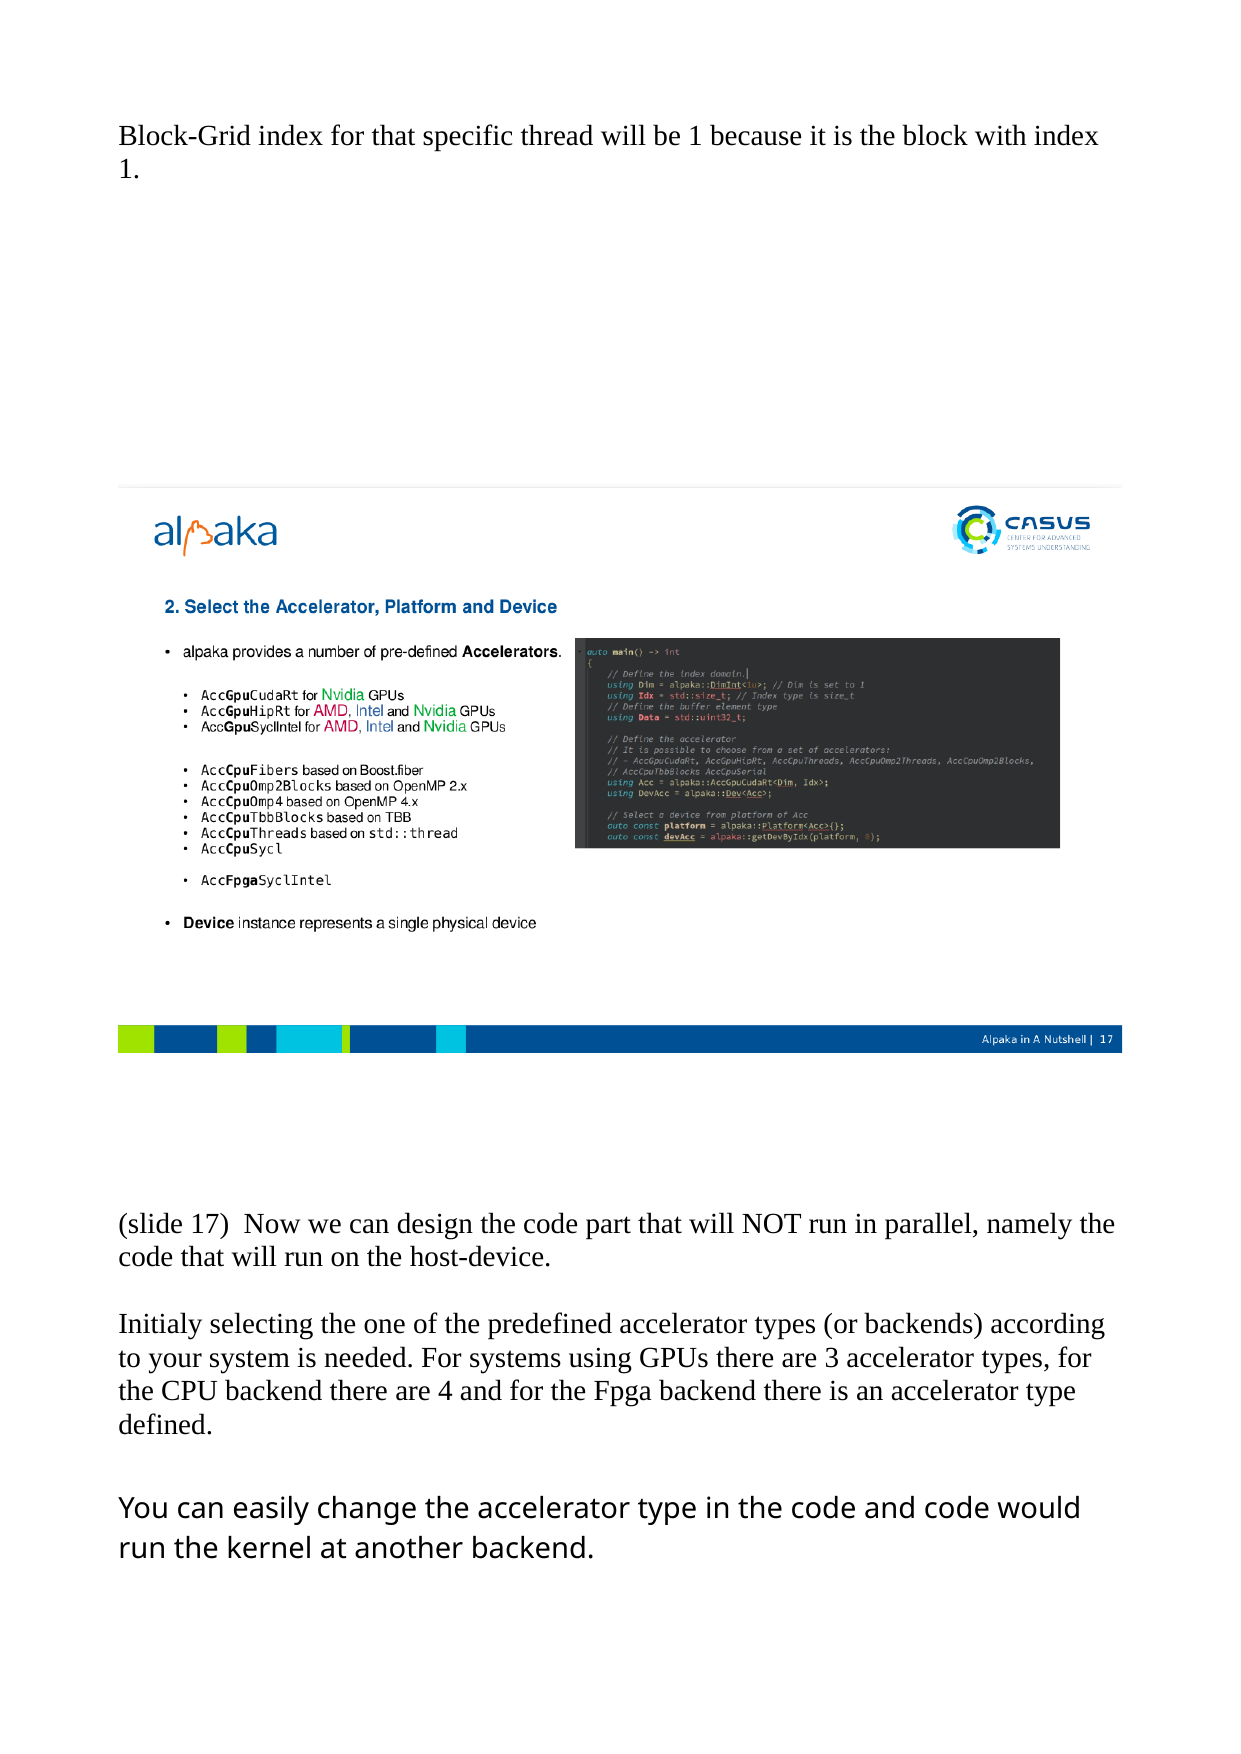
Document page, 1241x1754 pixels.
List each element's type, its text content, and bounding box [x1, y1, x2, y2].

text You can easily change the accelerator type in the code and code would run the kernel at another backend. [118, 1488, 1122, 1567]
text (slide 17) Now we can design the code part that will NOT run in parallel, namely the code that will run on the host-device. [118, 1206, 1122, 1273]
text Block-Grid index for that specific thread will be 1 because it is the block with index 1. [118, 118, 1122, 185]
text Initialy selecting the one of the predefined accelerator types (or backends) according to your system is needed. For systems using GPUs there are 3 accelerator types, for the CPU backend there are 4 and for the Fpga backend there is an accelerator type defined. [118, 1306, 1122, 1441]
picture [118, 484, 1123, 1053]
